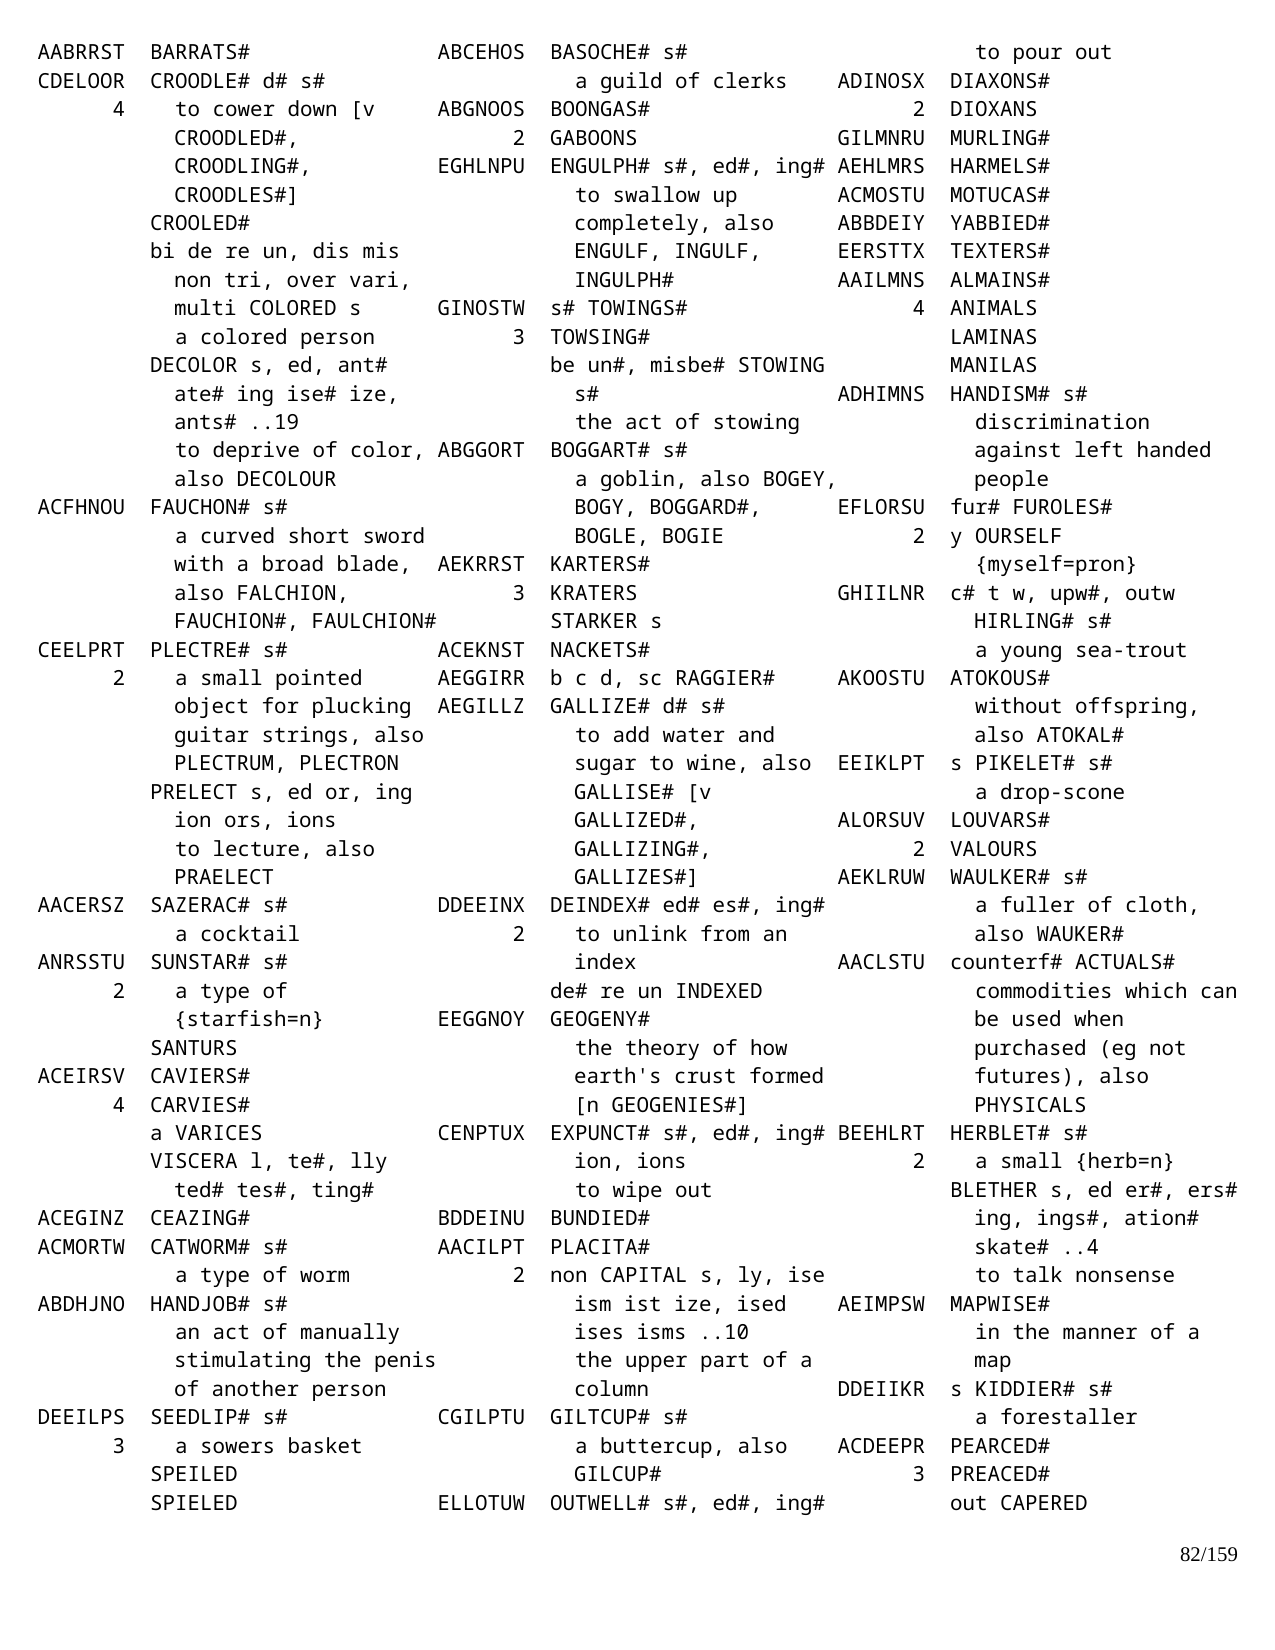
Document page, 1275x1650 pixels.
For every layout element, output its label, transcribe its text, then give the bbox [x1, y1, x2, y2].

text GHIILNR c# t w, upw#, outw HIRLING# s# [837, 578, 1237, 635]
text 3 PREACED# [837, 1459, 1237, 1488]
text EEGGNOY GEOGENY# [437, 1004, 837, 1033]
text ABBDEIY YABBIED# [837, 208, 1237, 237]
text without offspring, also ATOKAL# [837, 692, 1237, 748]
text DEEILPS SEEDLIP# s# [37, 1402, 437, 1431]
text BDDEINU BUNDIED# [437, 1203, 837, 1232]
text EERSTTX TEXTERS# [837, 237, 1237, 265]
text to deprive of color, also DECOLOUR [37, 436, 437, 492]
text 3 a sowers basket [37, 1431, 437, 1459]
text ADHIMNS HANDISM# s# [837, 379, 1237, 407]
text a guild of clerks [437, 66, 837, 94]
text GINOSTW s# TOWINGS# [437, 293, 837, 322]
text bi de re un, dis mis non tri, over vari, multi COLORED s [37, 237, 437, 322]
text CDELOOR CROODLE# d# s# [37, 66, 437, 94]
text CGILPTU GILTCUP# s# [437, 1402, 837, 1431]
text ACFHNOU FAUCHON# s# [37, 492, 437, 521]
text 4 CARVIES# [37, 1090, 437, 1118]
text ACEKNST NACKETS# [437, 635, 837, 663]
text AEGGIRR b c d, sc RAGGIER# [437, 663, 837, 692]
text 4 ANIMALS [837, 293, 1237, 322]
text to talk nonsense [837, 1260, 1237, 1289]
text the upper part of a column [437, 1346, 837, 1402]
text a goblin, also BOGEY, BOGY, BOGGARD#, BOGLE, BOGIE [437, 464, 837, 549]
text DDEIIKR s KIDDIER# s# [837, 1374, 1237, 1402]
text ADINOSX DIAXONS# [837, 66, 1237, 94]
text AEHLMRS HARMELS# [837, 151, 1237, 180]
text ABDHJNO HANDJOB# s# [37, 1289, 437, 1317]
text a VARICES [37, 1118, 437, 1147]
text to lecture, also PRAELECT [37, 834, 437, 891]
text 3 TOWSING# [437, 322, 837, 350]
text ABGGORT BOGGART# s# [437, 436, 837, 464]
text AEKRRST KARTERS# [437, 549, 837, 578]
text ACMORTW CATWORM# s# [37, 1232, 437, 1260]
text AEKLRUW WAULKER# s# [837, 862, 1237, 891]
text discrimination against left handed people [837, 407, 1237, 492]
text AAILMNS ALMAINS# [837, 265, 1237, 293]
text 2 VALOURS [837, 834, 1237, 862]
text a curved short sword with a broad blade, also FALCHION, FAUCHION#, FAULCHION# [37, 521, 437, 635]
text GILMNRU MURLING# [837, 123, 1237, 151]
text 2 DIOXANS [837, 94, 1237, 123]
text an act of manually stimulating the penis of another person [37, 1317, 437, 1402]
text {myself=pron} [837, 549, 1237, 578]
text ACEIRSV CAVIERS# [37, 1061, 437, 1090]
text EEIKLPT s PIKELET# s# [837, 748, 1237, 777]
text ABCEHOS BASOCHE# s# [437, 37, 837, 66]
text ACEGINZ CEAZING# [37, 1203, 437, 1232]
text EFLORSU fur# FUROLES# [837, 492, 1237, 521]
text commodities which can be used when purchased (eg not futures), also PHYSICALS [837, 976, 1237, 1118]
text to pour out [837, 37, 1237, 66]
text DECOLOR s, ed, ant# ate# ing ise# ize, ants# ..19 [37, 350, 437, 436]
text AABRRST BARRATS# [37, 37, 437, 66]
text 2 GABOONS [437, 123, 837, 151]
text to wipe out [437, 1175, 837, 1203]
text ACMOSTU MOTUCAS# [837, 180, 1237, 208]
text a fuller of cloth, also WAUKER# [837, 891, 1237, 947]
text 2 a small pointed object for plucking guitar strings, also PLECTRUM, PLECTRON [37, 663, 437, 777]
text the act of stowing [437, 407, 837, 436]
text a cocktail [37, 919, 437, 947]
text ACDEEPR PEARCED# [837, 1431, 1237, 1459]
text SPIELED [37, 1488, 437, 1516]
text a young sea-trout [837, 635, 1237, 663]
text DDEEINX DEINDEX# ed# es#, ing# [437, 891, 837, 919]
text ABGNOOS BOONGAS# [437, 94, 837, 123]
text AEGILLZ GALLIZE# d# s# [437, 692, 837, 720]
text ELLOTUW OUTWELL# s#, ed#, ing# [437, 1488, 837, 1516]
text 3 KRATERS [437, 578, 837, 606]
text AKOOSTU ATOKOUS# [837, 663, 1237, 692]
text a drop-scone [837, 777, 1237, 805]
text SPEILED [37, 1459, 437, 1488]
text 2 a small {herb=n} [837, 1147, 1237, 1175]
text 2 non CAPITAL s, ly, ise ism ist ize, ised ises isms ..10 [437, 1260, 837, 1346]
text CEELPRT PLECTRE# s# [37, 635, 437, 663]
text ALORSUV LOUVARS# [837, 805, 1237, 834]
text LAMINAS [837, 322, 1237, 350]
text a buttercup, also GILCUP# [437, 1431, 837, 1488]
text 4 to cower down [v CROODLED#, CROODLING#, CROODLES#] [37, 94, 437, 208]
text AACLSTU counterf# ACTUALS# [837, 947, 1237, 976]
text a forestaller [837, 1402, 1237, 1431]
text SANTURS [37, 1033, 437, 1061]
text be un#, misbe# STOWING s# [437, 350, 837, 407]
text 2 y OURSELF [837, 521, 1237, 549]
text the theory of how earth's crust formed [n GEOGENIES#] [437, 1033, 837, 1118]
text AACERSZ SAZERAC# s# [37, 891, 437, 919]
text 2 a type of {starfish=n} [37, 976, 437, 1033]
text MANILAS [837, 350, 1237, 379]
text CENPTUX EXPUNCT# s#, ed#, ing# ion, ions [437, 1118, 837, 1175]
text a colored person [37, 322, 437, 350]
text out CAPERED [837, 1488, 1237, 1516]
text to add water and sugar to wine, also GALLISE# [v GALLIZED#, GALLIZING#, GALLIZES#] [437, 720, 837, 891]
text BLETHER s, ed er#, ers# ing, ings#, ation# skate# ..4 [837, 1175, 1237, 1260]
text in the manner of a map [837, 1317, 1237, 1374]
text EGHLNPU ENGULPH# s#, ed#, ing# [437, 151, 837, 180]
text to swallow up completely, also ENGULF, INGULF, INGULPH# [437, 180, 837, 293]
text AACILPT PLACITA# [437, 1232, 837, 1260]
text de# re un INDEXED [437, 976, 837, 1004]
text AEIMPSW MAPWISE# [837, 1289, 1237, 1317]
text BEEHLRT HERBLET# s# [837, 1118, 1237, 1147]
text PRELECT s, ed or, ing ion ors, ions [37, 777, 437, 834]
text VISCERA l, te#, lly ted# tes#, ting# [37, 1147, 437, 1203]
text a type of worm [37, 1260, 437, 1289]
text STARKER s [437, 606, 837, 635]
text 2 to unlink from an index [437, 919, 837, 976]
text ANRSSTU SUNSTAR# s# [37, 947, 437, 976]
text CROOLED# [37, 208, 437, 237]
